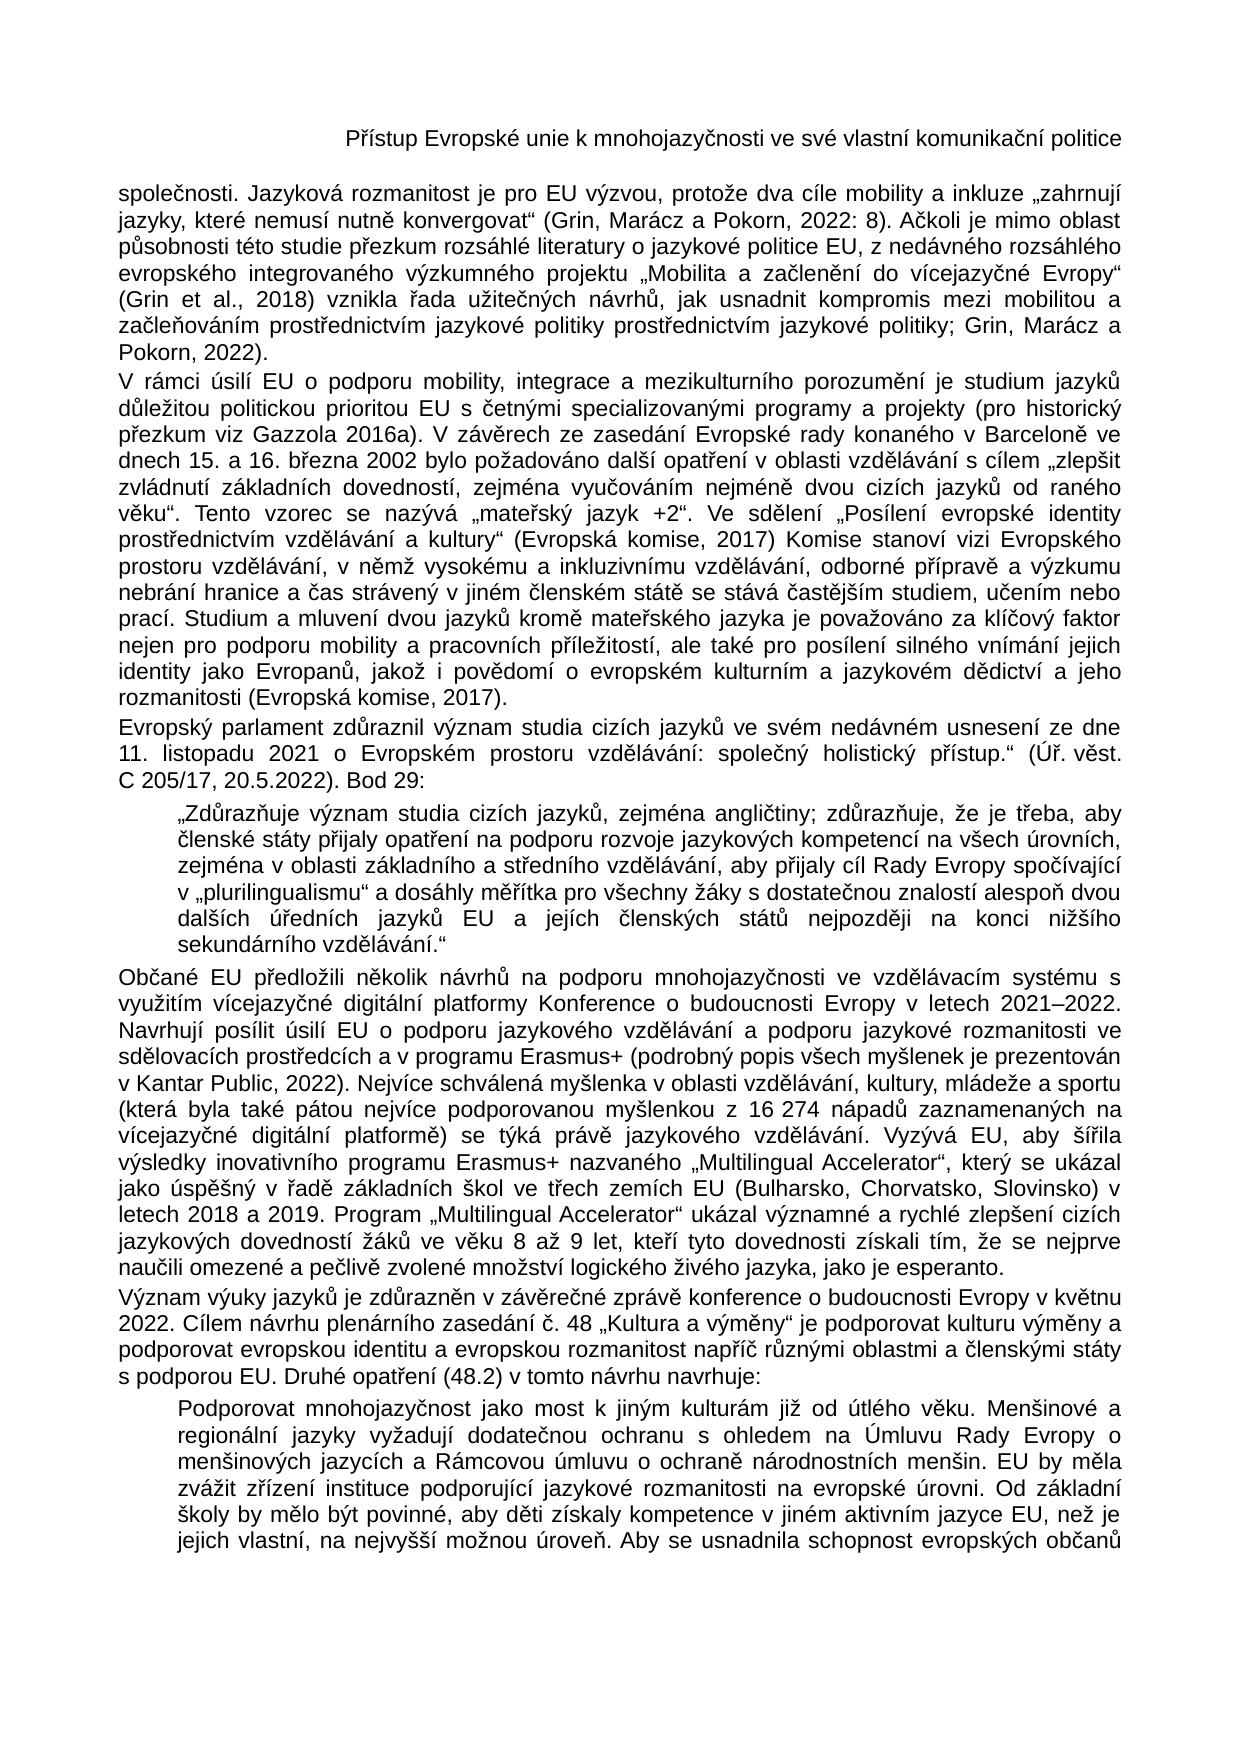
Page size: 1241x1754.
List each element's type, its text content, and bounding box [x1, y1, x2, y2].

text Evropský parlament zdůraznil význam studia cizích jazyků ve svém nedávném usnesení ze dne 11. listopadu 2021 o Evropském prostoru vzdělávání: společný holistický přístup.“ (Úř. věst. C 205/17, 20.5.2022). Bod 29: [118, 714, 1122, 793]
text V rámci úsilí EU o podporu mobility, integrace a mezikulturního porozumění je studium jazyků důležitou politickou prioritou EU s četnými specializovanými programy a projekty (pro historický přezkum viz Gazzola 2016a). V závěrech ze zasedání Evropské rady konaného v Barceloně ve dnech 15. a 16. března 2002 bylo požadováno další opatření v oblasti vzdělávání s cílem „zlepšit zvládnutí základních dovedností, zejména vyučováním nejméně dvou cizích jazyků od raného věku“. Tento vzorec se nazývá „mateřský jazyk +2“. Ve sdělení „Posílení evropské identity prostřednictvím vzdělávání a kultury“ (Evropská komise, 2017) Komise stanoví vizi Evropského prostoru vzdělávání, v němž vysokému a inkluzivnímu vzdělávání, odborné přípravě a výzkumu nebrání hranice a čas strávený v jiném členském státě se stává častějším studiem, učením nebo prací. Studium a mluvení dvou jazyků kromě mateřského jazyka je považováno za klíčový faktor nejen pro podporu mobility a pracovních příležitostí, ale také pro posílení silného vnímání jejich identity jako Evropanů, jakož i povědomí o evropském kulturním a jazykovém dědictví a jeho rozmanitosti (Evropská komise, 2017). [118, 368, 1122, 711]
text společnosti. Jazyková rozmanitost je pro EU výzvou, protože dva cíle mobility a inkluze „zahrnují jazyky, které nemusí nutně konvergovat“ (Grin, Marácz a Pokorn, 2022: 8). Ačkoli je mimo oblast působnosti této studie přezkum rozsáhlé literatury o jazykové politice EU, z nedávného rozsáhlého evropského integrovaného výzkumného projektu „Mobilita a začlenění do vícejazyčné Evropy“ (Grin et al., 2018) vznikla řada užitečných návrhů, jak usnadnit kompromis mezi mobilitou a začleňováním prostřednictvím jazykové politiky prostřednictvím jazykové politiky; Grin, Marácz a Pokorn, 2022). [118, 180, 1122, 365]
text Význam výuky jazyků je zdůrazněn v závěrečné zprávě konference o budoucnosti Evropy v květnu 2022. Cílem návrhu plenárního zasedání č. 48 „Kultura a výměny“ je podporovat kulturu výměny a podporovat evropskou identitu a evropskou rozmanitost napříč různými oblastmi a členskými státy s podporou EU. Druhé opatření (48.2) v tomto návrhu navrhuje: [118, 1283, 1122, 1389]
text „Zdůrazňuje význam studia cizích jazyků, zejména angličtiny; zdůrazňuje, že je třeba, aby členské státy přijaly opatření na podporu rozvoje jazykových kompetencí na všech úrovních, zejména v oblasti základního a středního vzdělávání, aby přijaly cíl Rady Evropy spočívající v „plurilingualismu“ a dosáhly měřítka pro všechny žáky s dostatečnou znalostí alespoň dvou dalších úředních jazyků EU a jejích členských států nejpozději na konci nižšího sekundárního vzdělávání.“ [177, 799, 1122, 958]
text Podporovat mnohojazyčnost jako most k jiným kulturám již od útlého věku. Menšinové a regionální jazyky vyžadují dodatečnou ochranu s ohledem na Úmluvu Rady Evropy o menšinových jazycích a Rámcovou úmluvu o ochraně národnostních menšin. EU by měla zvážit zřízení instituce podporující jazykové rozmanitosti na evropské úrovni. Od základní školy by mělo být povinné, aby děti získaly kompetence v jiném aktivním jazyce EU, než je jejich vlastní, na nejvyšší možnou úroveň. Aby se usnadnila schopnost evropských občanů [177, 1395, 1122, 1553]
text Občané EU předložili několik návrhů na podporu mnohojazyčnosti ve vzdělávacím systému s využitím vícejazyčné digitální platformy Konference o budoucnosti Evropy v letech 2021–2022. Navrhují posílit úsilí EU o podporu jazykového vzdělávání a podporu jazykové rozmanitosti ve sdělovacích prostředcích a v programu Erasmus+ (podrobný popis všech myšlenek je prezentován v Kantar Public, 2022). Nejvíce schválená myšlenka v oblasti vzdělávání, kultury, mládeže a sportu (která byla také pátou nejvíce podporovanou myšlenkou z 16 274 nápadů zaznamenaných na vícejazyčné digitální platformě) se týká právě jazykového vzdělávání. Vyzývá EU, aby šířila výsledky inovativního programu Erasmus+ nazvaného „Multilingual Accelerator“, který se ukázal jako úspěšný v řadě základních škol ve třech zemích EU (Bulharsko, Chorvatsko, Slovinsko) v letech 2018 a 2019. Program „Multilingual Accelerator“ ukázal významné a rychlé zlepšení cizích jazykových dovedností žáků ve věku 8 až 9 let, kteří tyto dovednosti získali tím, že se nejprve naučili omezené a pečlivě zvolené množství logického živého jazyka, jako je esperanto. [118, 964, 1122, 1280]
